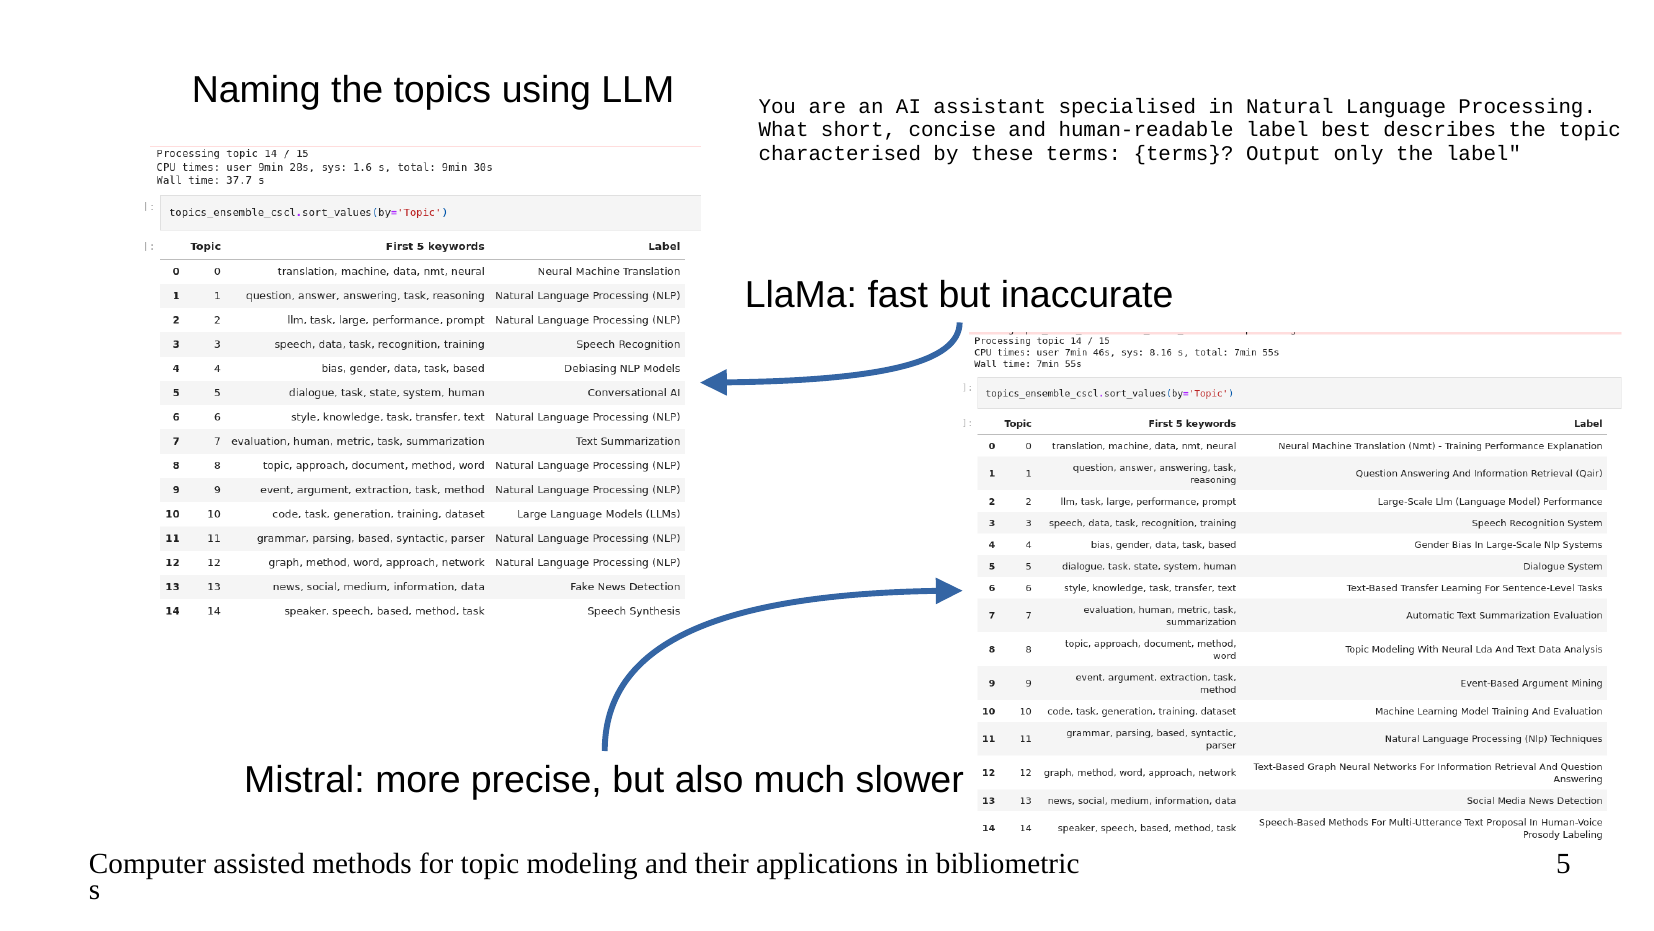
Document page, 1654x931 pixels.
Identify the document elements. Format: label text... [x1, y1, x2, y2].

picture [962, 332, 1622, 849]
text_box Naming the topics using LLM [177, 61, 691, 119]
picture [145, 146, 701, 619]
text_box LlaMa: fast but inaccurate [730, 265, 1190, 323]
text_box Mistral: more precise, but also much slower [229, 751, 981, 808]
text_box You are an AI assistant specialised in Natural Language Processing. What short, concise and human-readable label best describes the topic characterised by these terms: {terms}? Output only the label" [743, 88, 1645, 174]
